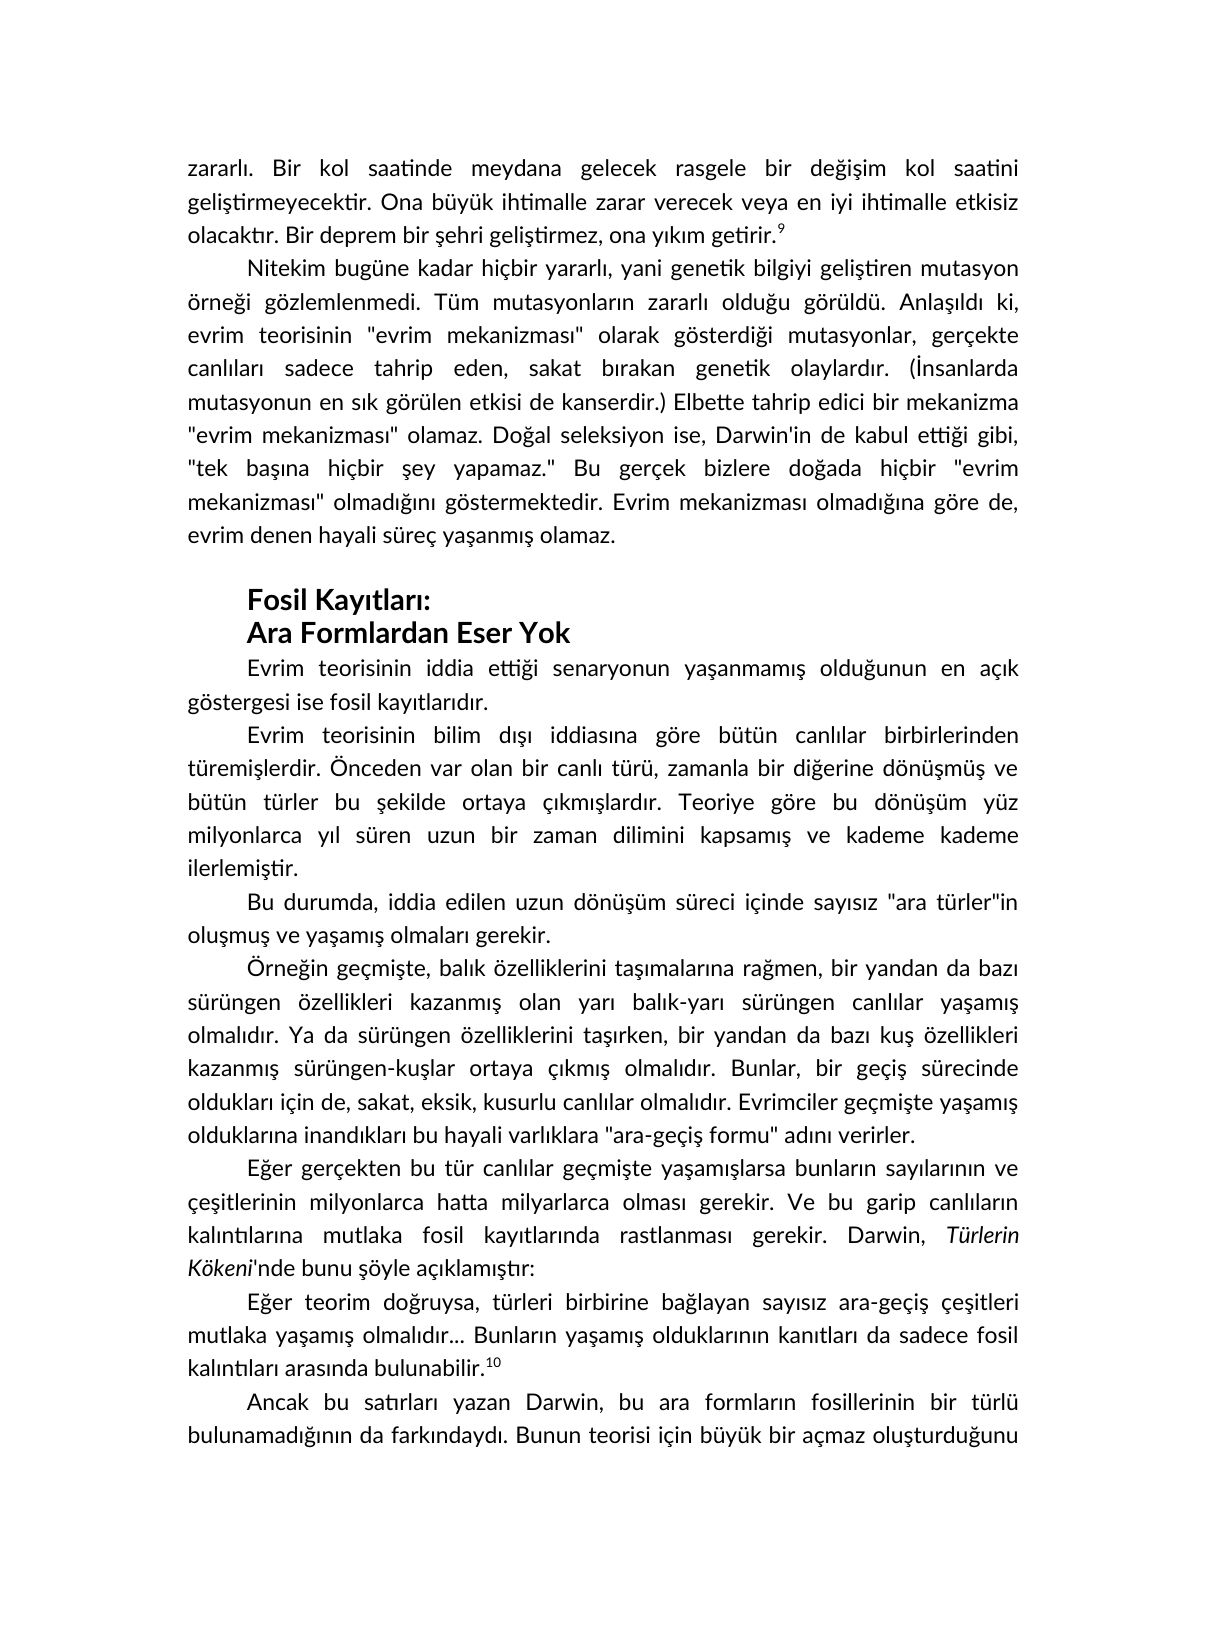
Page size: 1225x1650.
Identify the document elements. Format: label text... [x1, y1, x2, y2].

text Ara Formlardan Eser Yok [187, 617, 1020, 650]
text Evrim teorisinin bilim dışı iddiasına göre bütün canlılar birbirlerinden türemişlerdir. Önceden var olan bir canlı türü, zamanla bir diğerine dönüşmüş ve bütün türler bu şekilde ortaya çıkmışlardır. Teoriye göre bu dönüşüm yüz milyonlarca yıl süren uzun bir zaman dilimini kapsamış ve kademe kademe ilerlemiştir. [187, 717, 1020, 883]
text Eğer teorim doğruysa, türleri birbirine bağlayan sayısız ara-geçiş çeşitleri mutlaka yaşamış olmalıdır... Bunların yaşamış olduklarının kanıtları da sadece fosil kalıntıları arasında bulunabilir.10 [187, 1283, 1020, 1383]
text Fosil Kayıtları: [187, 583, 1020, 617]
text Bu durumda, iddia edilen uzun dönüşüm süreci içinde sayısız "ara türler"in oluşmuş ve yaşamış olmaları gerekir. [187, 883, 1020, 950]
text Ancak bu satırları yazan Darwin, bu ara formların fosillerinin bir türlü bulunamadığının da farkındaydı. Bunun teorisi için büyük bir açmaz oluşturduğunu [187, 1383, 1020, 1450]
text Nitekim bugüne kadar hiçbir yararlı, yani genetik bilgiyi geliştiren mutasyon örneği gözlemlenmedi. Tüm mutasyonların zararlı olduğu görüldü. Anlaşıldı ki, evrim teorisinin "evrim mekanizması" olarak gösterdiği mutasyonlar, gerçekte canlıları sadece tahrip eden, sakat bırakan genetik olaylardır. (İnsanlarda mutasyonun en sık görülen etkisi de kanserdir.) Elbette tahrip edici bir mekanizma "evrim mekanizması" olamaz. Doğal seleksiyon ise, Darwin'in de kabul ettiği gibi, "tek başına hiçbir şey yapamaz." Bu gerçek bizlere doğada hiçbir "evrim mekanizması" olmadığını göstermektedir. Evrim mekanizması olmadığına göre de, evrim denen hayali süreç yaşanmış olamaz. [187, 250, 1020, 550]
text Örneğin geçmişte, balık özelliklerini taşımalarına rağmen, bir yandan da bazı sürüngen özellikleri kazanmış olan yarı balık-yarı sürüngen canlılar yaşamış olmalıdır. Ya da sürüngen özelliklerini taşırken, bir yandan da bazı kuş özellikleri kazanmış sürüngen-kuşlar ortaya çıkmış olmalıdır. Bunlar, bir geçiş sürecinde oldukları için de, sakat, eksik, kusurlu canlılar olmalıdır. Evrimciler geçmişte yaşamış olduklarına inandıkları bu hayali varlıklara "ara-geçiş formu" adını verirler. [187, 950, 1020, 1150]
text Evrim teorisinin iddia ettiği senaryonun yaşanmamış olduğunun en açık göstergesi ise fosil kayıtlarıdır. [187, 650, 1020, 717]
text zararlı. Bir kol saatinde meydana gelecek rasgele bir değişim kol saatini geliştirmeyecektir. Ona büyük ihtimalle zarar verecek veya en iyi ihtimalle etkisiz olacaktır. Bir deprem bir şehri geliştirmez, ona yıkım getirir.9 [187, 150, 1020, 250]
text Eğer gerçekten bu tür canlılar geçmişte yaşamışlarsa bunların sayılarının ve çeşitlerinin milyonlarca hatta milyarlarca olması gerekir. Ve bu garip canlıların kalıntılarına mutlaka fosil kayıtlarında rastlanması gerekir. Darwin, Türlerin Kökeni'nde bunu şöyle açıklamıştır: [187, 1150, 1020, 1283]
